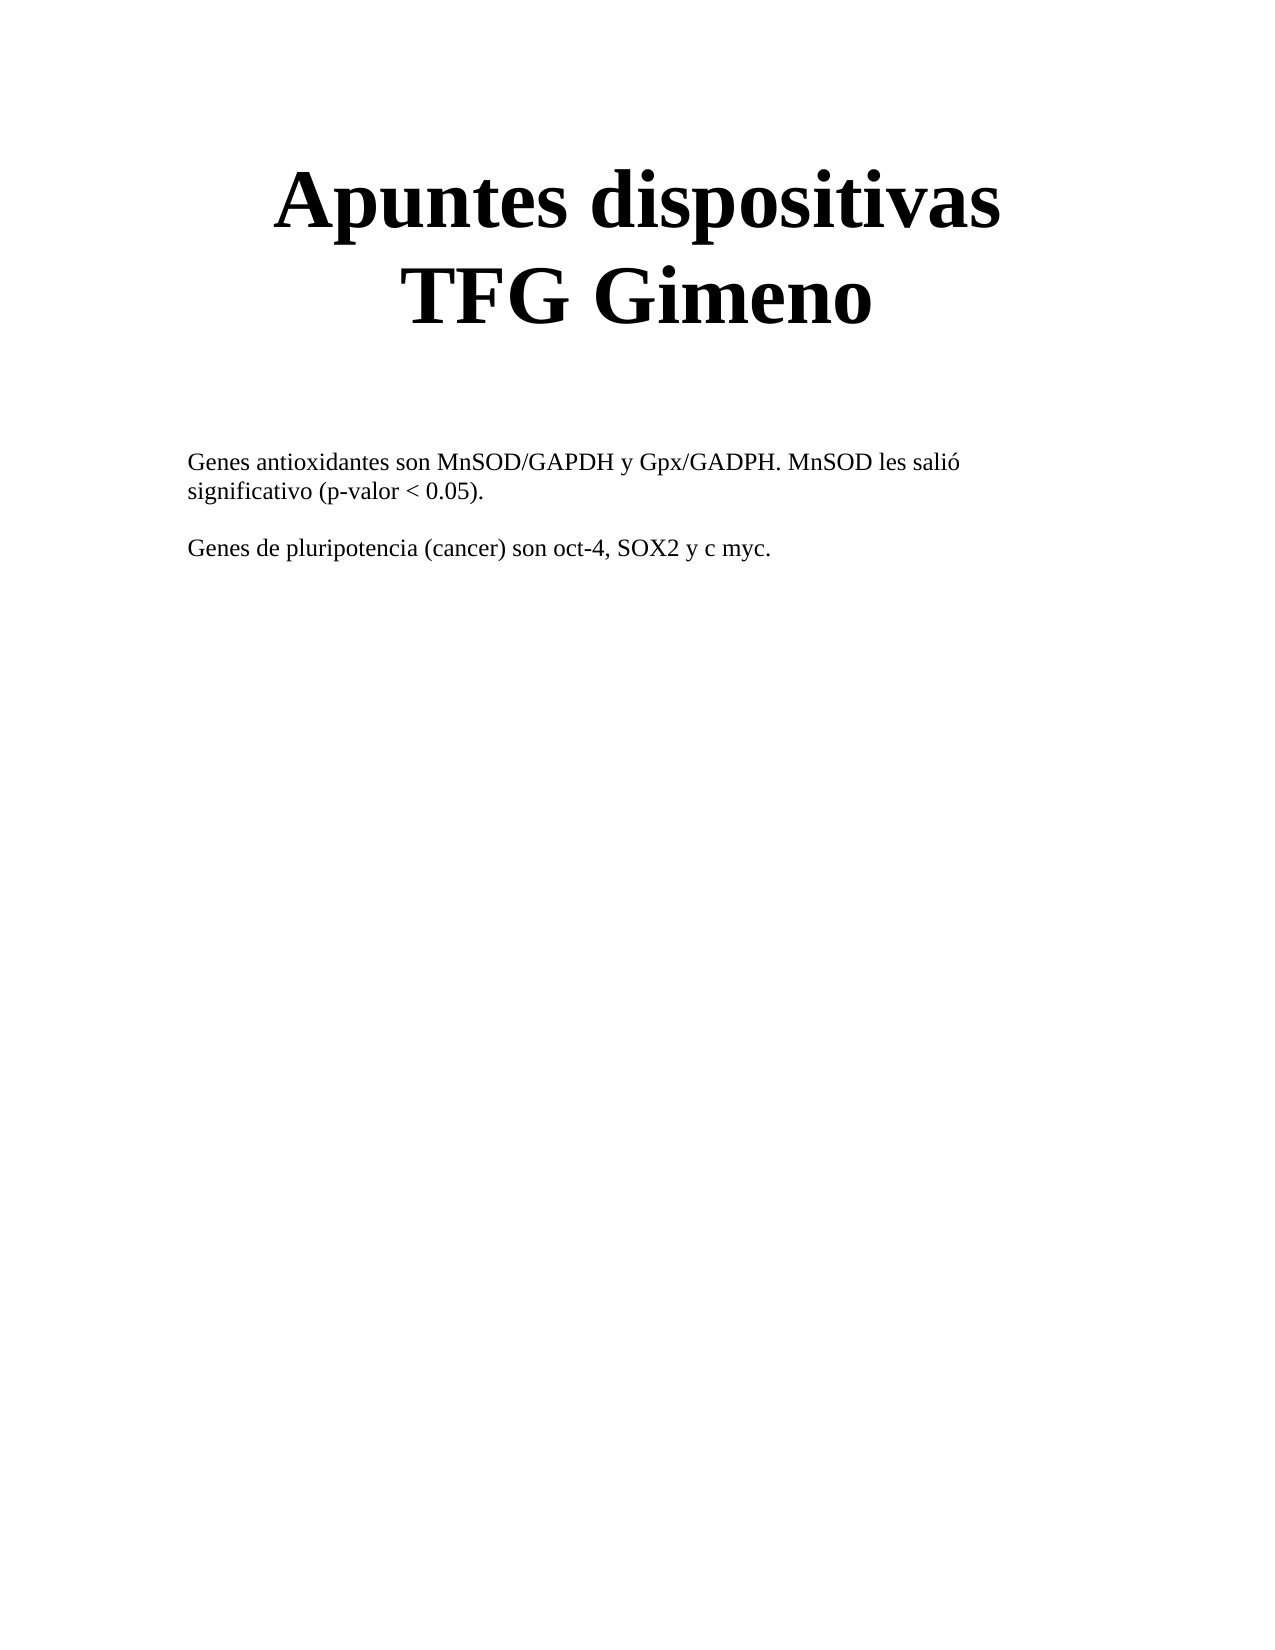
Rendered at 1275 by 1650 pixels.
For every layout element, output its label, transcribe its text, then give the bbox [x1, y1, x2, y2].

text Genes de pluripotencia (cancer) son oct-4, SOX2 y c myc. [187, 533, 1087, 562]
text Genes antioxidantes son MnSOD/GAPDH y Gpx/GADPH. MnSOD les salió significativo (p-valor < 0.05). [187, 447, 1087, 504]
text Apuntes dispositivas TFG Gimeno [187, 150, 1087, 342]
